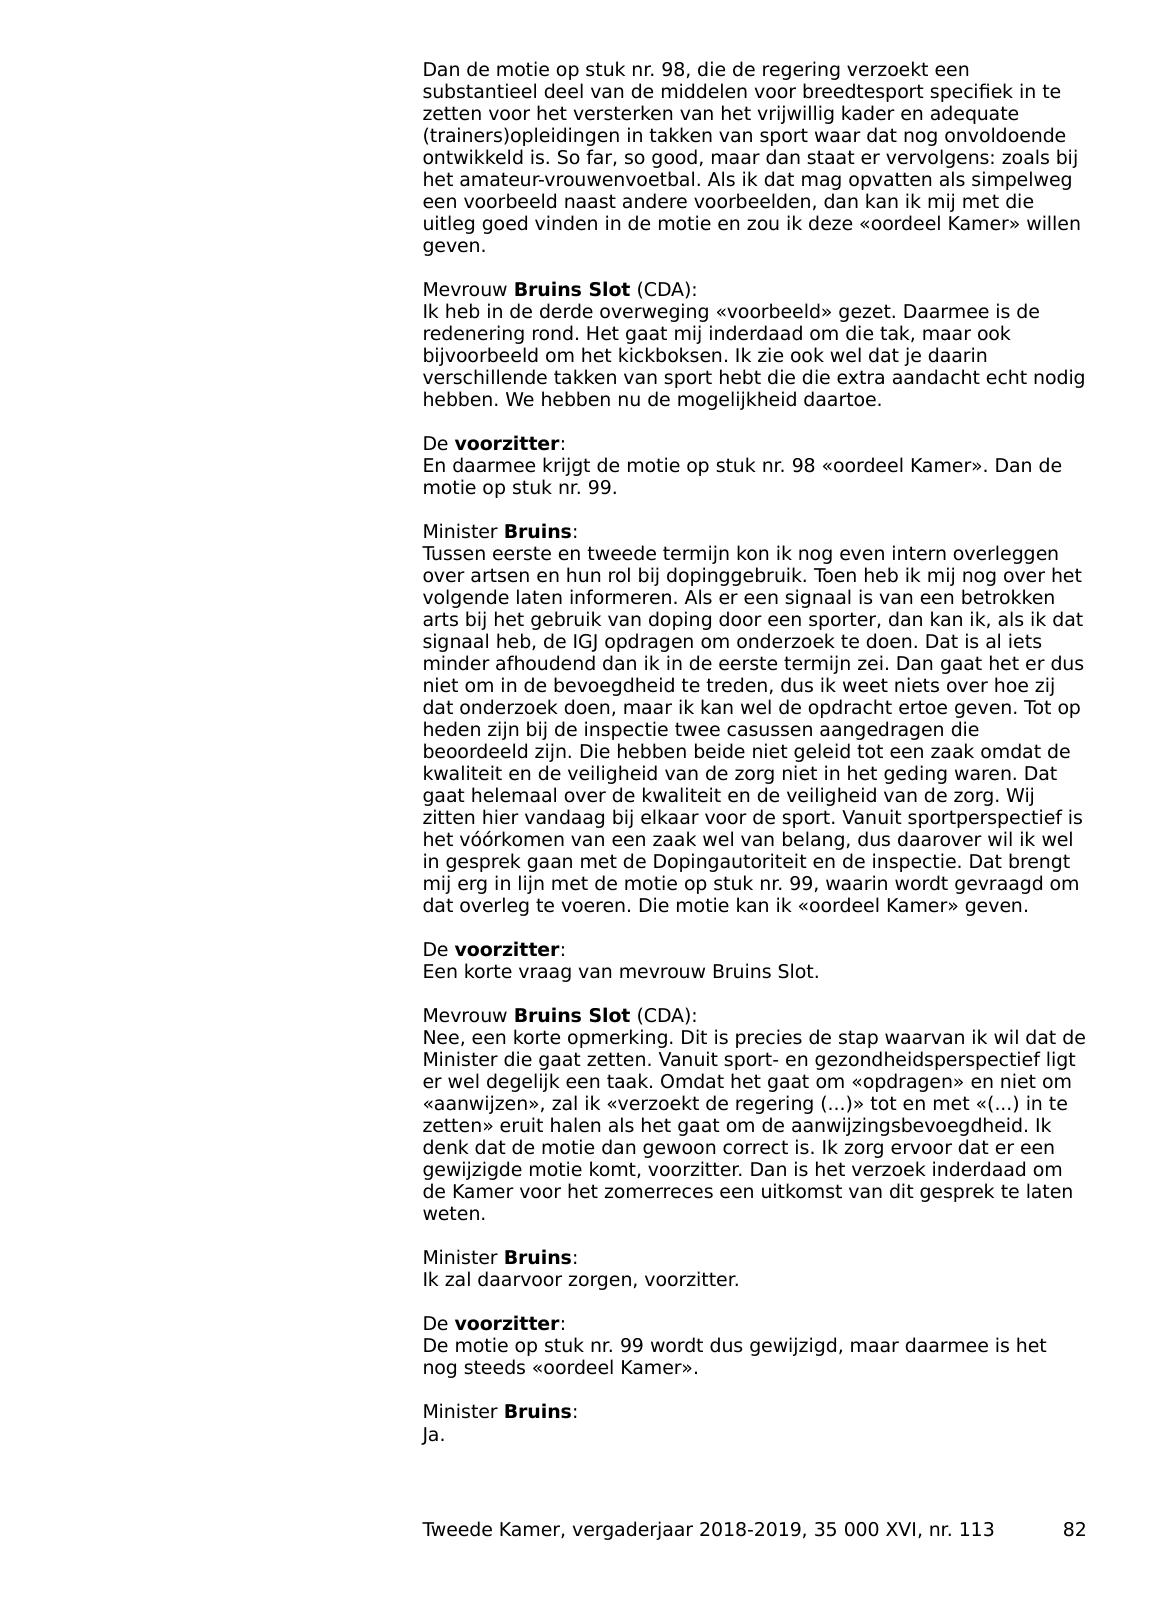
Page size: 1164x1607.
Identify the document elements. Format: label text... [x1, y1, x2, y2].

text Ja. [422, 1423, 1087, 1445]
text Ik heb in de derde overweging «voorbeeld» gezet. Daarmee is de redenering rond. Het gaat mij inderdaad om die tak, maar ook bijvoorbeeld om het kickboksen. Ik zie ook wel dat je daarin verschillende takken van sport hebt die die extra aandacht echt nodig hebben. We hebben nu de mogelijkheid daartoe. [422, 301, 1087, 411]
text Tussen eerste en tweede termijn kon ik nog even intern overleggen over artsen en hun rol bij dopinggebruik. Toen heb ik mij nog over het volgende laten informeren. Als er een signaal is van een betrokken arts bij het gebruik van doping door een sporter, dan kan ik, als ik dat signaal heb, de IGJ opdragen om onderzoek te doen. Dat is al iets minder afhoudend dan ik in de eerste termijn zei. Dan gaat het er dus niet om in de bevoegdheid te treden, dus ik weet niets over hoe zij dat onderzoek doen, maar ik kan wel de opdracht ertoe geven. Tot op heden zijn bij de inspectie twee casussen aangedragen die beoordeeld zijn. Die hebben beide niet geleid tot een zaak omdat de kwaliteit en de veiligheid van de zorg niet in het geding waren. Dat gaat helemaal over de kwaliteit en de veiligheid van de zorg. Wij zitten hier vandaag bij elkaar voor de sport. Vanuit sportperspectief is het vóórkomen van een zaak wel van belang, dus daarover wil ik wel in gesprek gaan met de Dopingautoriteit en de inspectie. Dat brengt mij erg in lijn met de motie op stuk nr. 99, waarin wordt gevraagd om dat overleg te voeren. Die motie kan ik «oordeel Kamer» geven. [422, 543, 1087, 917]
text Nee, een korte opmerking. Dit is precies de stap waarvan ik wil dat de Minister die gaat zetten. Vanuit sport- en gezondheidsperspectief ligt er wel degelijk een taak. Omdat het gaat om «opdragen» en niet om «aanwijzen», zal ik «verzoekt de regering (...)» tot en met «(...) in te zetten» eruit halen als het gaat om de aanwijzingsbevoegdheid. Ik denk dat de motie dan gewoon correct is. Ik zorg ervoor dat er een gewijzigde motie komt, voorzitter. Dan is het verzoek inderdaad om de Kamer voor het zomerreces een uitkomst van dit gesprek te laten weten. [422, 1027, 1087, 1225]
text De voorzitter: [422, 433, 1087, 455]
text Mevrouw Bruins Slot (CDA): [422, 1005, 1087, 1027]
text Ik zal daarvoor zorgen, voorzitter. [422, 1269, 1087, 1291]
text De voorzitter: [422, 1313, 1087, 1335]
text De voorzitter: [422, 939, 1087, 961]
text Een korte vraag van mevrouw Bruins Slot. [422, 961, 1087, 983]
text De motie op stuk nr. 99 wordt dus gewijzigd, maar daarmee is het nog steeds «oordeel Kamer». [422, 1335, 1087, 1379]
text Dan de motie op stuk nr. 98, die de regering verzoekt een substantieel deel van de middelen voor breedtesport specifiek in te zetten voor het versterken van het vrijwillig kader en adequate (trainers)opleidingen in takken van sport waar dat nog onvoldoende ontwikkeld is. So far, so good, maar dan staat er vervolgens: zoals bij het amateur-vrouwenvoetbal. Als ik dat mag opvatten als simpelweg een voorbeeld naast andere voorbeelden, dan kan ik mij met die uitleg goed vinden in de motie en zou ik deze «oordeel Kamer» willen geven. [422, 59, 1087, 257]
text Mevrouw Bruins Slot (CDA): [422, 279, 1087, 301]
text Minister Bruins: [422, 1247, 1087, 1269]
text Minister Bruins: [422, 1401, 1087, 1423]
text Minister Bruins: [422, 521, 1087, 543]
text En daarmee krijgt de motie op stuk nr. 98 «oordeel Kamer». Dan de motie op stuk nr. 99. [422, 455, 1087, 499]
